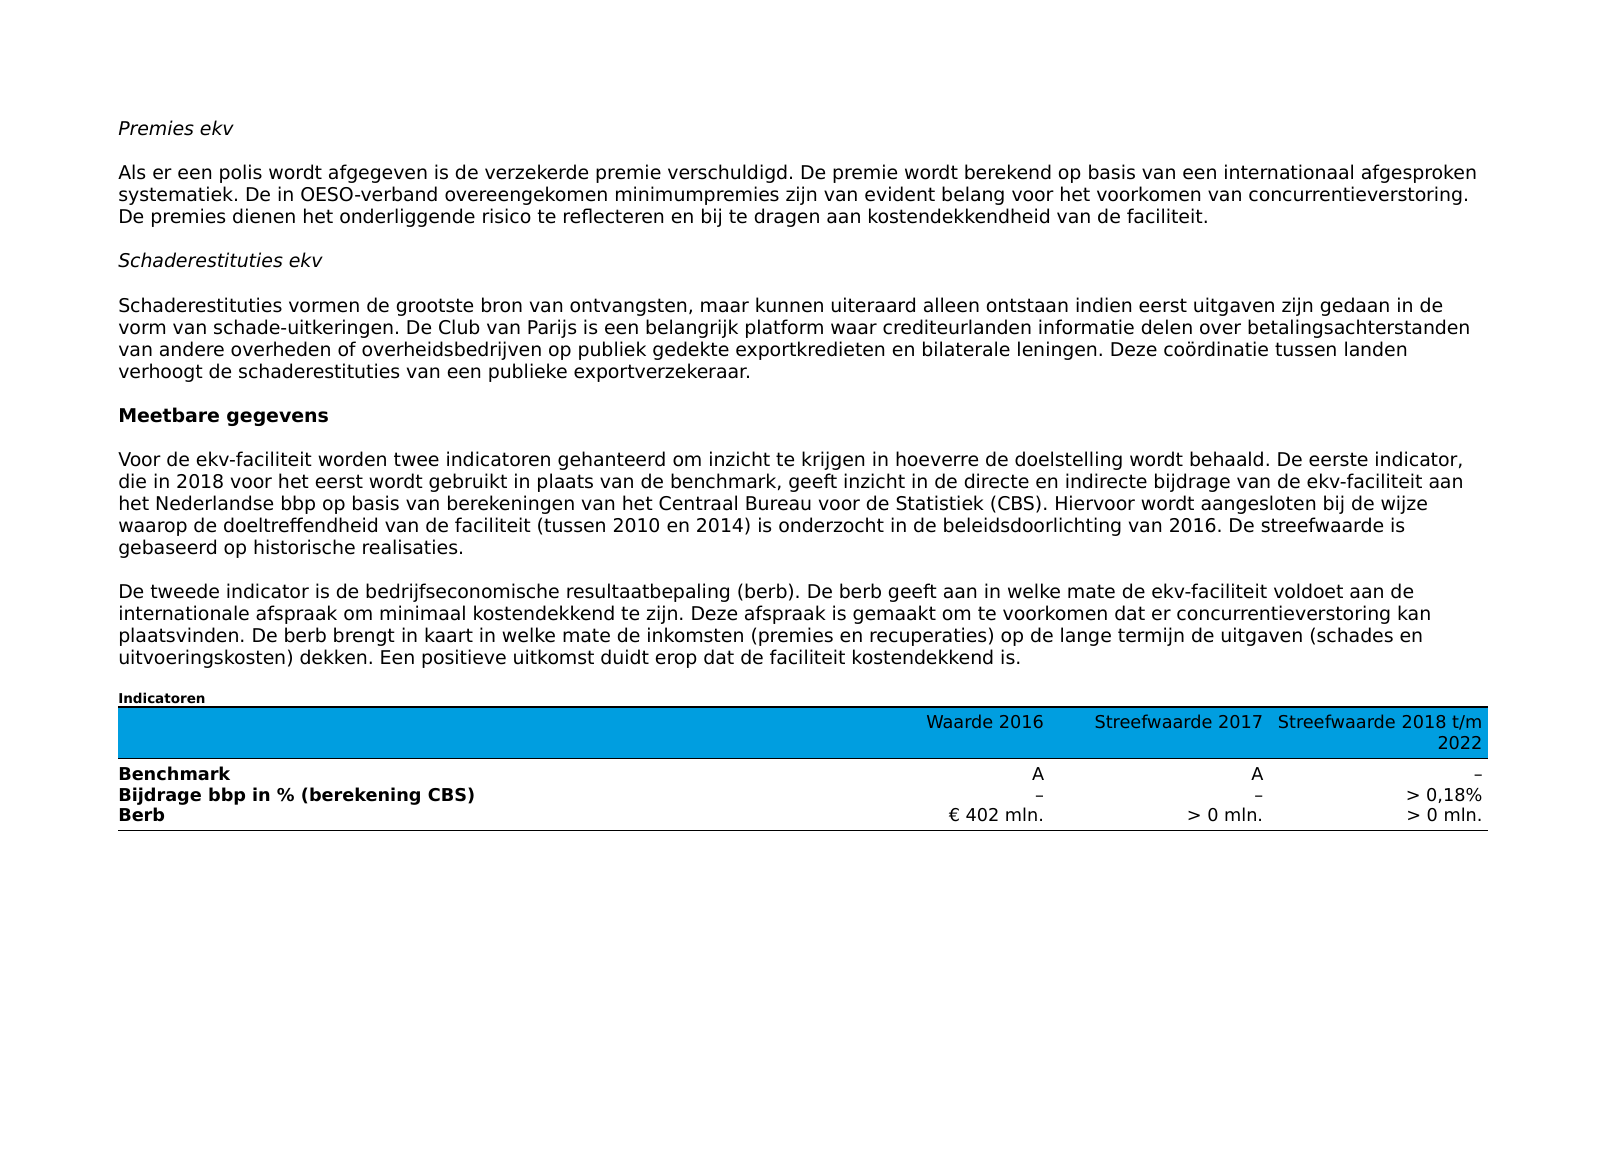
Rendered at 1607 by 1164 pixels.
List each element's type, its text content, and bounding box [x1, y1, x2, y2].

table_cell Benchmark [118, 759, 830, 784]
table_cell A [830, 759, 1050, 784]
text Voor de ekv-faciliteit worden twee indicatoren gehanteerd om inzicht te krijgen in hoeverre de doelstelling wordt behaald. De eerste indicator, die in 2018 voor het eerst wordt gebruikt in plaats van de benchmark, geeft inzicht in de directe en indirecte bijdrage van de ekv-faciliteit aan het Nederlandse bbp op basis van berekeningen van het Centraal Bureau voor de Statistiek (CBS). Hiervoor wordt aangesloten bij de wijze waarop de doeltreffendheid van de faciliteit (tussen 2010 en 2014) is onderzocht in de beleidsdoorlichting van 2016. De streefwaarde is gebaseerd op historische realisaties. [118, 449, 1488, 559]
table_cell Waarde 2016 [830, 708, 1050, 758]
table_cell > 0 mln. [1050, 805, 1269, 830]
table_cell > 0 mln. [1269, 805, 1488, 830]
table_cell > 0,18% [1269, 785, 1488, 805]
table_cell Streefwaarde 2018 t/m 2022 [1269, 708, 1488, 758]
table_cell – [830, 785, 1050, 805]
text De tweede indicator is de bedrijfseconomische resultaatbepaling (berb). De berb geeft aan in welke mate de ekv-faciliteit voldoet aan de internationale afspraak om minimaal kostendekkend te zijn. Deze afspraak is gemaakt om te voorkomen dat er concurrentieverstoring kan plaatsvinden. De berb brengt in kaart in welke mate de inkomsten (premies en recuperaties) op de lange termijn de uitgaven (schades en uitvoeringskosten) dekken. Een positieve uitkomst duidt erop dat de faciliteit kostendekkend is. [118, 581, 1488, 669]
table_cell – [1269, 759, 1488, 784]
subtitle Meetbare gegevens [118, 405, 1488, 427]
table_cell A [1050, 759, 1269, 784]
text Schaderestituties vormen de grootste bron van ontvangsten, maar kunnen uiteraard alleen ontstaan indien eerst uitgaven zijn gedaan in de vorm van schade-uitkeringen. De Club van Parijs is een belangrijk platform waar crediteurlanden informatie delen over betalingsachterstanden van andere overheden of overheidsbedrijven op publiek gedekte exportkredieten en bilaterale leningen. Deze coördinatie tussen landen verhoogt de schaderestituties van een publieke exportverzekeraar. [118, 294, 1488, 382]
subtitle Premies ekv [118, 118, 1488, 140]
table_cell Bijdrage bbp in % (berekening CBS) [118, 785, 830, 805]
text Als er een polis wordt afgegeven is de verzekerde premie verschuldigd. De premie wordt berekend op basis van een internationaal afgesproken systematiek. De in OESO-verband overeengekomen minimumpremies zijn van evident belang voor het voorkomen van concurrentieverstoring. De premies dienen het onderliggende risico te reflecteren en bij te dragen aan kostendekkendheid van de faciliteit. [118, 162, 1488, 228]
table_cell Berb [118, 805, 830, 830]
subtitle Schaderestituties ekv [118, 250, 1488, 272]
table_cell € 402 mln. [830, 805, 1050, 830]
table_cell – [1050, 785, 1269, 805]
table_cell [118, 708, 830, 758]
table_cell Streefwaarde 2017 [1050, 708, 1269, 758]
table_header Indicatoren [118, 691, 1488, 706]
